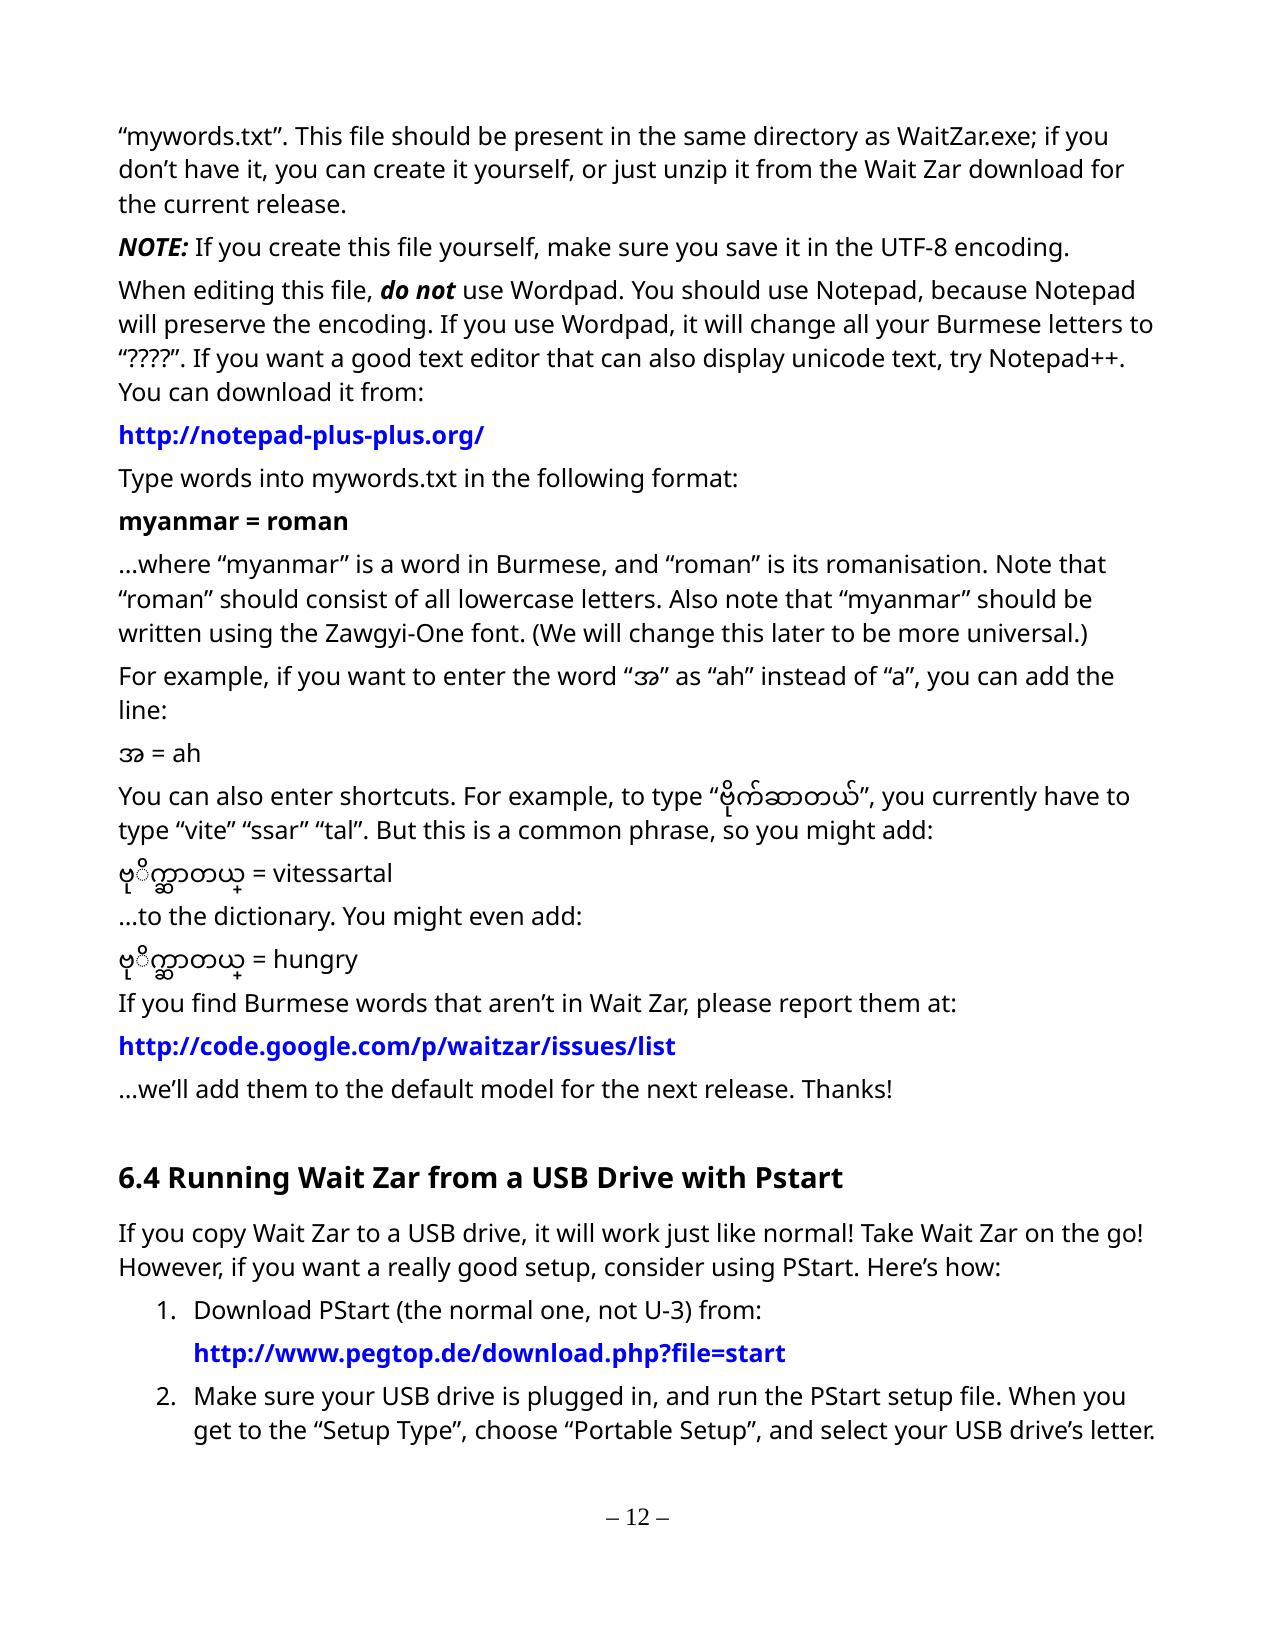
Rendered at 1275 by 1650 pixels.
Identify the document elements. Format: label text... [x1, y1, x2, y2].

text When editing this file, do not use Wordpad. You should use Notepad, because Notepad will preserve the encoding. If you use Wordpad, it will change all your Burmese letters to “????”. If you want a good text editor that can also display unicode text, try Notepad++. You can download it from: [118, 272, 1157, 409]
text …we’ll add them to the default model for the next release. Thanks! [118, 1072, 1157, 1106]
text အ = ah [118, 736, 1157, 770]
text NOTE: If you create this file yourself, make sure you save it in the UTF-8 encoding. [118, 229, 1157, 263]
text Type words into mywords.txt in the following format: [118, 461, 1157, 495]
text ဗုိက္ဆာတယ္ = hungry [118, 942, 1157, 976]
text If you find Burmese words that aren’t in Wait Zar, please report them at: [118, 985, 1157, 1019]
text ဗုိက္ဆာတယ္ = vitessartal [118, 856, 1157, 890]
text …where “myanmar” is a word in Burmese, and “roman” is its romanisation. Note that “roman” should consist of all lowercase letters. Also note that “myanmar” should be written using the Zawgyi-One font. (We will change this later to be more universal.) [118, 547, 1157, 649]
text http://code.google.com/p/waitzar/issues/list [118, 1028, 1157, 1062]
list http://www.pegtop.de/download.php?file=start [156, 1336, 1157, 1370]
text For example, if you want to enter the word “အ” as “ah” instead of “a”, you can add the line: [118, 658, 1157, 727]
text If you copy Wait Zar to a USB drive, it will work just like normal! Take Wait Zar on the go! However, if you want a really good setup, consider using PStart. Here’s how: [118, 1216, 1157, 1284]
text …to the dictionary. You might even add: [118, 899, 1157, 933]
list Make sure your USB drive is plugged in, and run the PStart setup file. When you get to the “Setup Type”, choose “Portable Setup”, and select your USB drive’s letter. [156, 1379, 1157, 1447]
text myanmar = roman [118, 504, 1157, 538]
text http://notepad-plus-plus.org/ [118, 418, 1157, 452]
text You can also enter shortcuts. For example, to type “ဗိုက်ဆာတယ်”, you currently have to type “vite” “ssar” “tal”. But this is a common phrase, so you might add: [118, 779, 1157, 847]
text “mywords.txt”. This file should be present in the same directory as WaitZar.exe; if you don’t have it, you can create it yourself, or just unzip it from the Wait Zar download for the current release. [118, 118, 1157, 220]
subtitle 6.4 Running Wait Zar from a USB Drive with Pstart [118, 1158, 1157, 1197]
list Download PStart (the normal one, not U-3) from: [156, 1293, 1157, 1327]
